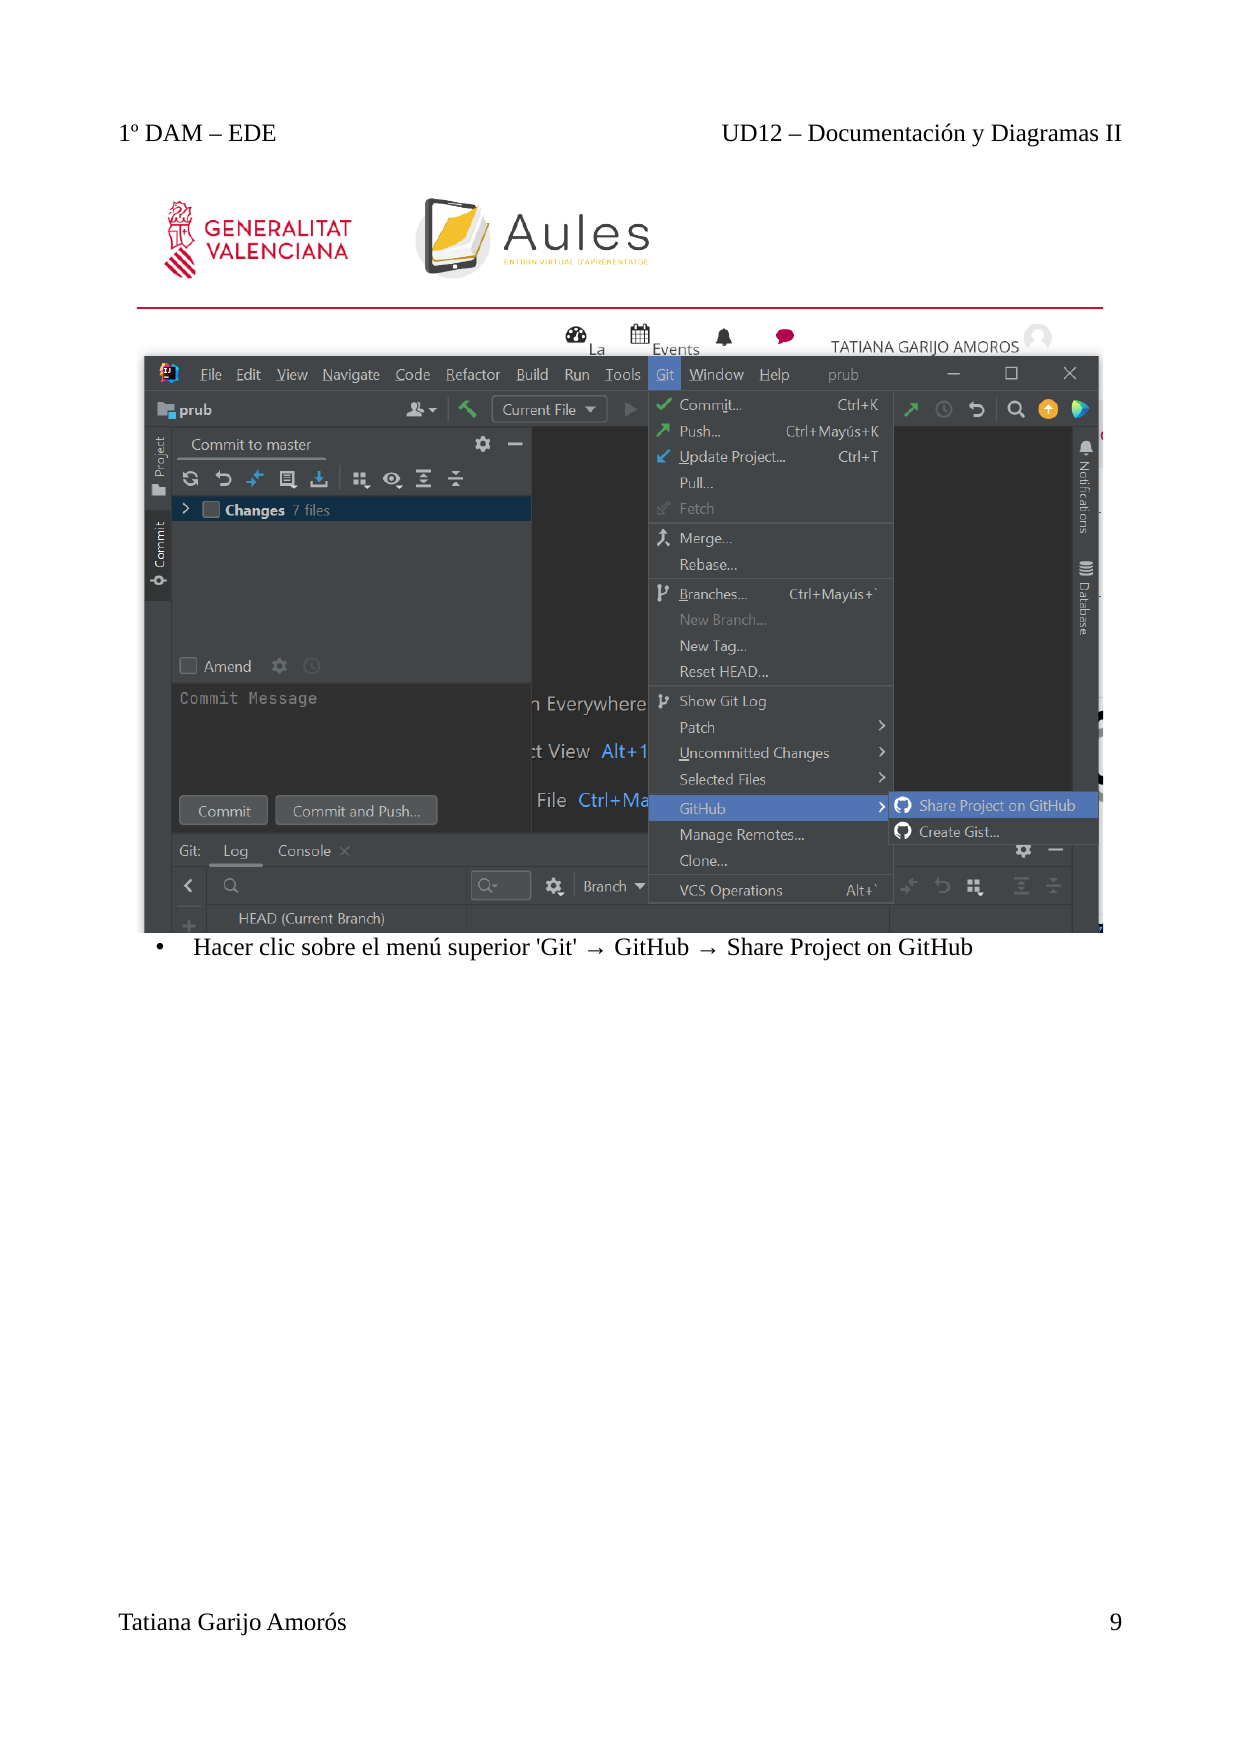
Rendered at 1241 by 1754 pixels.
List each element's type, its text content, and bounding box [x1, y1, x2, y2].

list Hacer clic sobre el menú superior 'Git' → GitHub → Share Project on GitHub [156, 933, 1122, 961]
picture [136, 176, 1104, 933]
